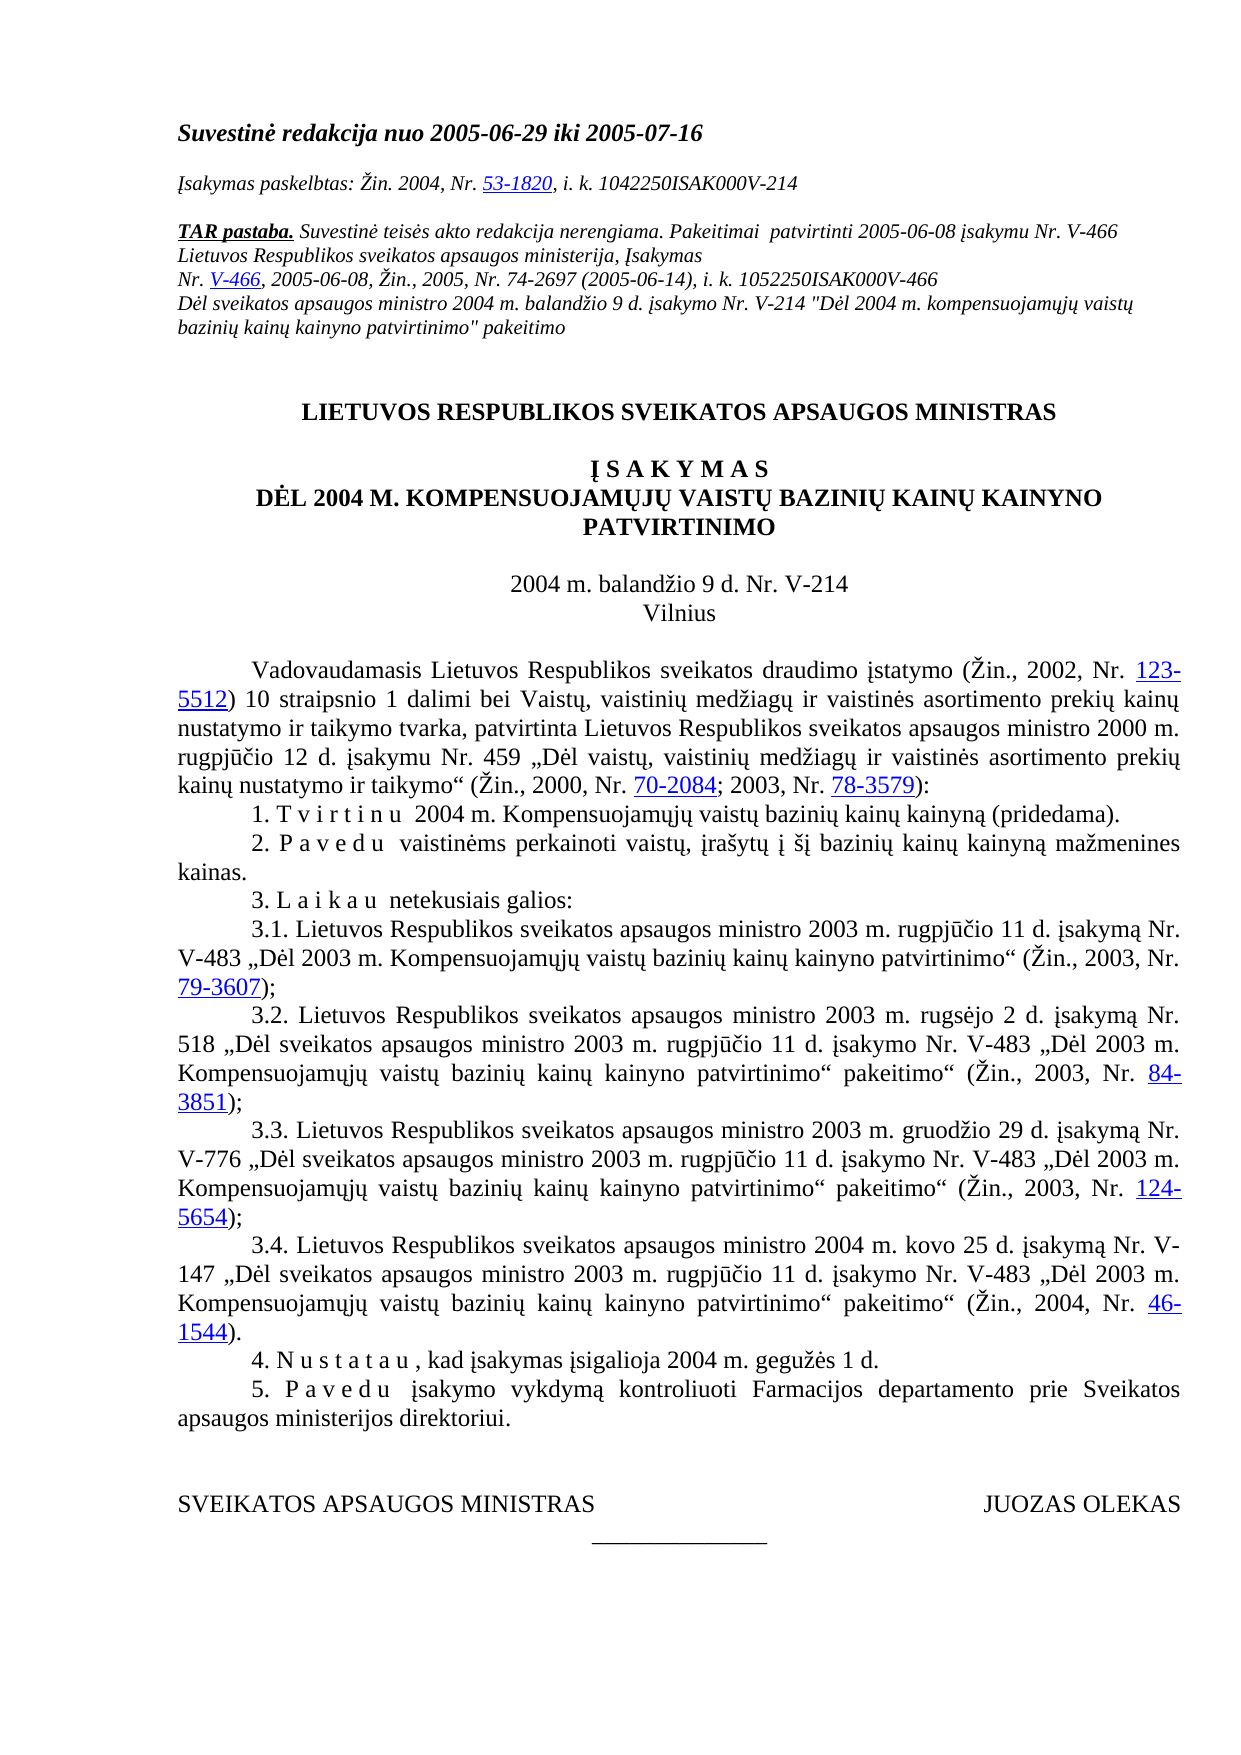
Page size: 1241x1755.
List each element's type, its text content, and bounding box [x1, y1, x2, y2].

text 5. Pavedu įsakymo vykdymą kontroliuoti Farmacijos departamento prie Sveikatos apsaugos ministerijos direktoriui. [177, 1374, 1181, 1432]
text 3.3. Lietuvos Respublikos sveikatos apsaugos ministro 2003 m. gruodžio 29 d. įsakymą Nr. V-776 „Dėl sveikatos apsaugos ministro 2003 m. rugpjūčio 11 d. įsakymo Nr. V-483 „Dėl 2003 m. Kompensuojamųjų vaistų bazinių kainų kainyno patvirtinimo“ pakeitimo“ (Žin., 2003, Nr. 124-5654); [177, 1116, 1181, 1231]
text Lietuvos Respublikos sveikatos apsaugos ministerija, Įsakymas [177, 243, 1181, 267]
text 3. Laikau netekusiais galios: [177, 886, 1181, 914]
text Suvestinė redakcija nuo 2005-06-29 iki 2005-07-16 [177, 118, 1181, 147]
text 4. Nustatau, kad įsakymas įsigalioja 2004 m. gegužės 1 d. [177, 1346, 1181, 1374]
text 3.2. Lietuvos Respublikos sveikatos apsaugos ministro 2003 m. rugsėjo 2 d. įsakymą Nr. 518 „Dėl sveikatos apsaugos ministro 2003 m. rugpjūčio 11 d. įsakymo Nr. V-483 „Dėl 2003 m. Kompensuojamųjų vaistų bazinių kainų kainyno patvirtinimo“ pakeitimo“ (Žin., 2003, Nr. 84-3851); [177, 1001, 1181, 1116]
text Dėl sveikatos apsaugos ministro 2004 m. balandžio 9 d. įsakymo Nr. V-214 "Dėl 2004 m. kompensuojamųjų vaistų bazinių kainų kainyno patvirtinimo" pakeitimo [177, 291, 1181, 339]
text 3.1. Lietuvos Respublikos sveikatos apsaugos ministro 2003 m. rugpjūčio 11 d. įsakymą Nr. V-483 „Dėl 2003 m. Kompensuojamųjų vaistų bazinių kainų kainyno patvirtinimo“ (Žin., 2003, Nr. 79-3607); [177, 914, 1181, 1001]
text 2004 m. balandžio 9 d. Nr. V-214 [177, 569, 1181, 598]
text TAR pastaba. Suvestinė teisės akto redakcija nerengiama. Pakeitimai patvirtinti 2005-06-08 įsakymu Nr. V-466 [177, 219, 1181, 243]
text Įsakymas paskelbtas: Žin. 2004, Nr. 53-1820, i. k. 1042250ISAK000V-214 [177, 171, 1181, 195]
text LIETUVOS RESPUBLIKOS SVEIKATOS APSAUGOS MINISTRAS [177, 397, 1181, 426]
text Vadovaudamasis Lietuvos Respublikos sveikatos draudimo įstatymo (Žin., 2002, Nr. 123-5512) 10 straipsnio 1 dalimi bei Vaistų, vaistinių medžiagų ir vaistinės asortimento prekių kainų nustatymo ir taikymo tvarka, patvirtinta Lietuvos Respublikos sveikatos apsaugos ministro 2000 m. rugpjūčio 12 d. įsakymu Nr. 459 „Dėl vaistų, vaistinių medžiagų ir vaistinės asortimento prekių kainų nustatymo ir taikymo“ (Žin., 2000, Nr. 70-2084; 2003, Nr. 78-3579): [177, 656, 1181, 799]
text 2. Pavedu vaistinėms perkainoti vaistų, įrašytų į šį bazinių kainų kainyną mažmenines kainas. [177, 828, 1181, 886]
text Nr. V-466, 2005-06-08, Žin., 2005, Nr. 74-2697 (2005-06-14), i. k. 1052250ISAK000V-466 [177, 267, 1181, 291]
text 1. Tvirtinu 2004 m. Kompensuojamųjų vaistų bazinių kainų kainyną (pridedama). [177, 799, 1181, 828]
text SVEIKATOS APSAUGOS MINISTRAS JUOZAS OLEKAS [177, 1489, 1181, 1518]
text Vilnius [177, 598, 1181, 627]
text 3.4. Lietuvos Respublikos sveikatos apsaugos ministro 2004 m. kovo 25 d. įsakymą Nr. V-147 „Dėl sveikatos apsaugos ministro 2003 m. rugpjūčio 11 d. įsakymo Nr. V-483 „Dėl 2003 m. Kompensuojamųjų vaistų bazinių kainų kainyno patvirtinimo“ pakeitimo“ (Žin., 2004, Nr. 46-1544). [177, 1231, 1181, 1346]
text ______________ [177, 1518, 1181, 1547]
text Į S A K Y M A S [177, 454, 1181, 483]
text DĖL 2004 M. KOMPENSUOJAMŲJŲ VAISTŲ BAZINIŲ KAINŲ KAINYNO PATVIRTINIMO [177, 483, 1181, 541]
